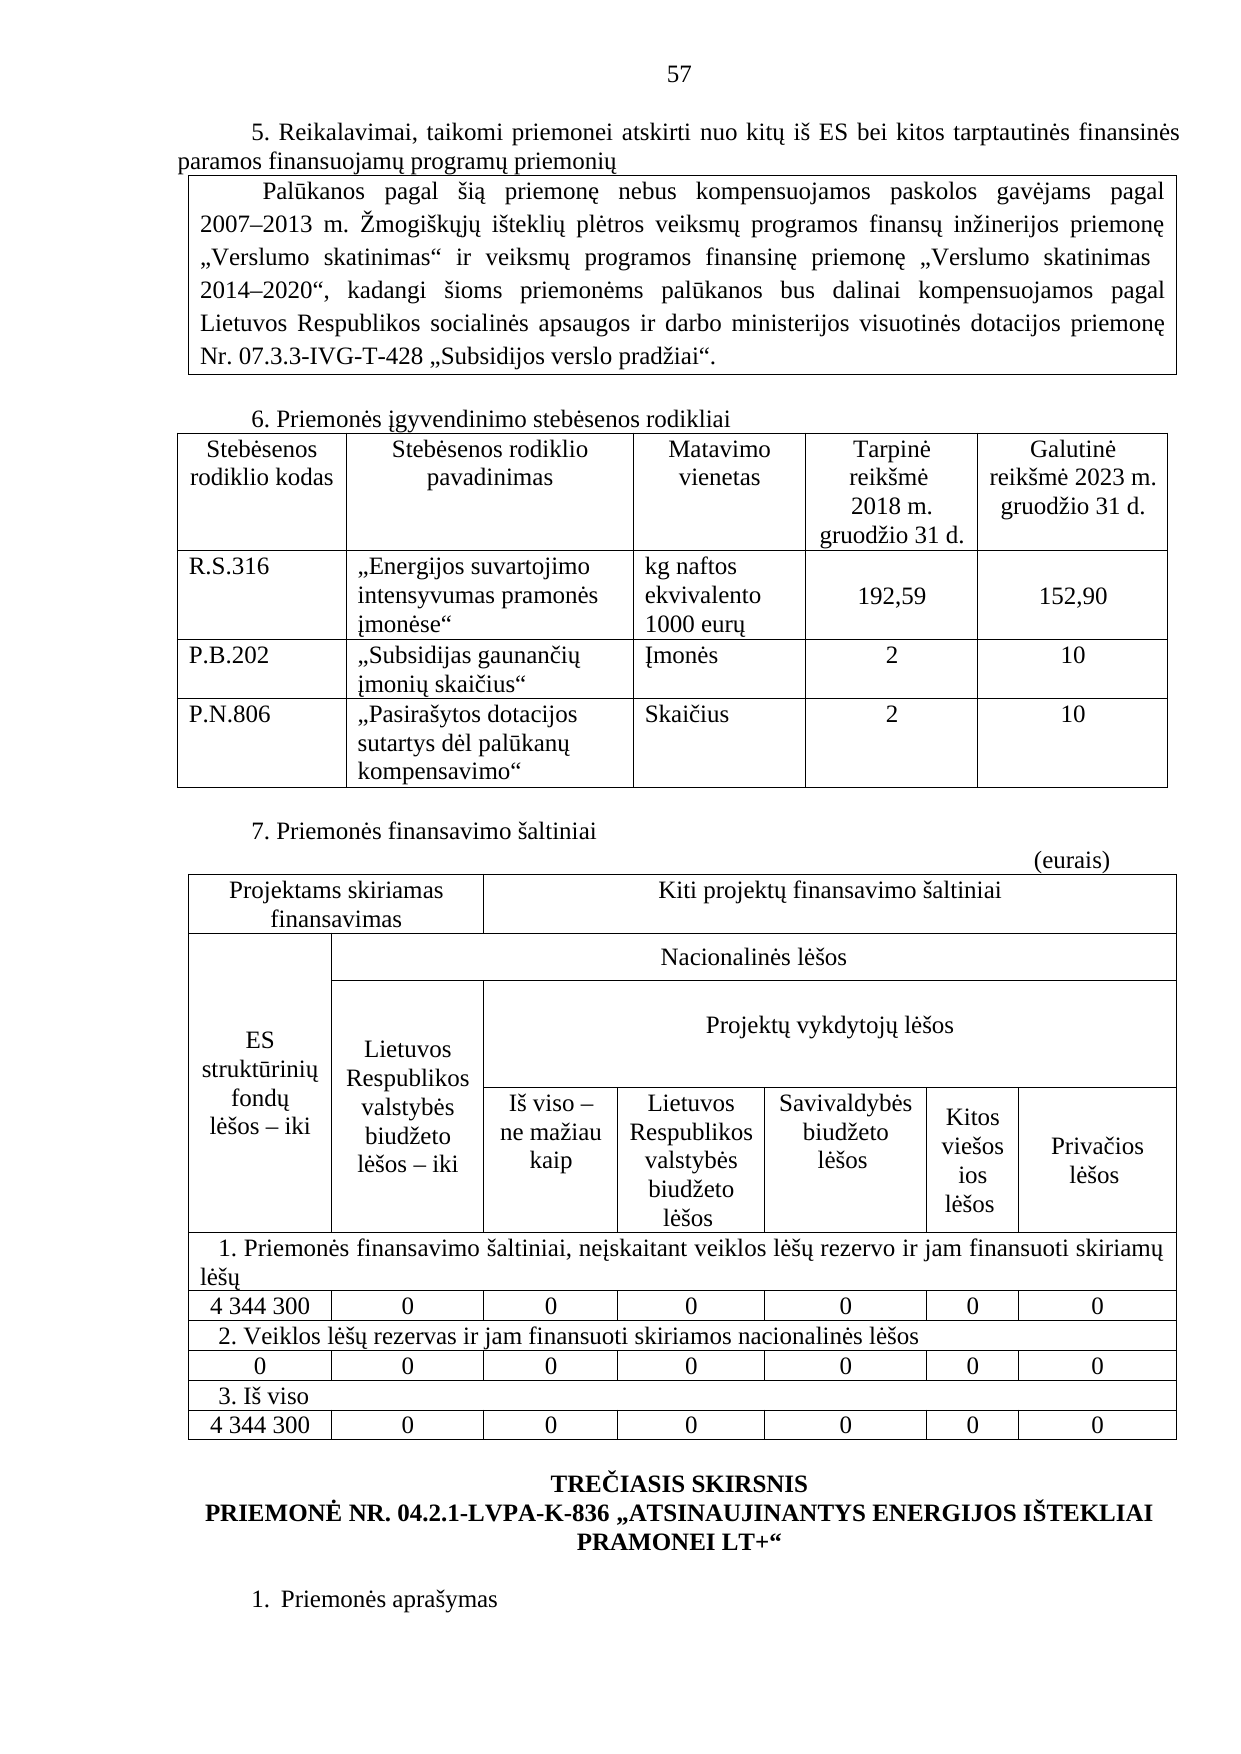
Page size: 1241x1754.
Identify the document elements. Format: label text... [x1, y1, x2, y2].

table_cell 2. Veiklos lėšų rezervas ir jam finansuoti skiriamos nacionalinės lėšos [189, 1321, 1176, 1350]
table_cell 0 [618, 1291, 764, 1320]
table_header Stebėsenos rodiklio pavadinimas [347, 434, 633, 550]
table_cell 0 [927, 1411, 1018, 1439]
table_cell 0 [332, 1291, 483, 1320]
table_cell Savivaldybės biudžeto lėšos [765, 1088, 926, 1232]
table_cell 2 [806, 699, 977, 787]
table_header Tarpinė reikšmė 2018 m. gruodžio 31 d. [806, 434, 977, 550]
table_cell Skaičius [634, 699, 805, 787]
table_cell P.N.806 [178, 699, 346, 787]
table_cell 0 [1019, 1411, 1176, 1439]
table_cell 0 [332, 1411, 483, 1439]
table_header Kiti projektų finansavimo šaltiniai [484, 875, 1176, 932]
text 1. Priemonės aprašymas [251, 1584, 1181, 1613]
text TREČIASIS SKIRSNIS [177, 1469, 1181, 1498]
table_cell Lietuvos Respublikos valstybės biudžeto lėšos [618, 1088, 764, 1232]
table_cell Nacionalinės lėšos [332, 934, 1176, 980]
table_cell 0 [332, 1351, 483, 1380]
table_header Stebėsenos rodiklio kodas [178, 434, 346, 550]
text 7. Priemonės finansavimo šaltiniai [251, 816, 1181, 845]
table_cell „Energijos suvartojimo intensyvumas pramonės įmonėse“ [347, 551, 633, 639]
table_header Projektams skiriamas finansavimas [189, 875, 483, 932]
table_header Galutinė reikšmė 2023 m. gruodžio 31 d. [978, 434, 1167, 550]
table_cell kg naftos ekvivalento 1000 eurų [634, 551, 805, 639]
table_cell „Pasirašytos dotacijos sutartys dėl palūkanų kompensavimo“ [347, 699, 633, 787]
table_cell 0 [189, 1351, 331, 1380]
table_cell Iš viso – ne mažiau kaip [484, 1088, 617, 1232]
text (eurais) [177, 845, 1181, 874]
table_cell 0 [765, 1351, 926, 1380]
table_cell 10 [978, 640, 1167, 698]
text PRIEMONĖ NR. 04.2.1-LVPA-K-836 „ATSINAUJINANTYS ENERGIJOS IŠTEKLIAI PRAMONEI LT+“ [177, 1498, 1181, 1555]
table_cell Privačios lėšos [1019, 1088, 1176, 1232]
table_cell R.S.316 [178, 551, 346, 639]
table_cell 0 [765, 1291, 926, 1320]
table_cell 10 [978, 699, 1167, 787]
table_cell 192,59 [806, 551, 977, 639]
table_cell 0 [1019, 1351, 1176, 1380]
table_cell 4 344 300 [189, 1411, 331, 1439]
table_cell 0 [484, 1351, 617, 1380]
table_cell 0 [484, 1411, 617, 1439]
table_cell „Subsidijas gaunančių įmonių skaičius“ [347, 640, 633, 698]
table_header Matavimo vienetas [634, 434, 805, 550]
table_cell Projektų vykdytojų lėšos [484, 981, 1176, 1087]
table_cell 1. Priemonės finansavimo šaltiniai, neįskaitant veiklos lėšų rezervo ir jam finansuoti skiriamų lėšų [189, 1233, 1176, 1290]
table_cell 0 [618, 1411, 764, 1439]
table_cell 0 [1019, 1291, 1176, 1320]
table_cell 152,90 [978, 551, 1167, 639]
text 6. Priemonės įgyvendinimo stebėsenos rodikliai [177, 404, 1181, 433]
table_cell 0 [484, 1291, 617, 1320]
table_cell 0 [765, 1411, 926, 1439]
table_cell P.B.202 [178, 640, 346, 698]
table_cell Lietuvos Respublikos valstybės biudžeto lėšos – iki [332, 981, 483, 1232]
text 5. Reikalavimai, taikomi priemonei atskirti nuo kitų iš ES bei kitos tarptautinės finansinės paramos finansuojamų programų priemonių [177, 117, 1181, 175]
table_cell Įmonės [634, 640, 805, 698]
table_cell 0 [927, 1351, 1018, 1380]
table_cell 4 344 300 [189, 1291, 331, 1320]
table_header Palūkanos pagal šią priemonę nebus kompensuojamos paskolos gavėjams pagal 2007–2013 m. Žmogiškųjų išteklių plėtros veiksmų programos finansų inžinerijos priemonę „Verslumo skatinimas“ ir veiksmų programos finansinę priemonę „Verslumo skatinimas 2014–2020“, kadangi šioms priemonėms palūkanos bus dalinai kompensuojamos pagal Lietuvos Respublikos socialinės apsaugos ir darbo ministerijos visuotinės dotacijos priemonę Nr. 07.3.3-IVG-T-428 „Subsidijos verslo pradžiai“. [189, 176, 1176, 374]
table_cell ES struktūrinių fondų lėšos – iki [189, 934, 331, 1232]
table_cell 3. Iš viso [189, 1381, 1176, 1409]
table_cell 0 [927, 1291, 1018, 1320]
table_cell 2 [806, 640, 977, 698]
table_cell 0 [618, 1351, 764, 1380]
table_cell Kitos viešosios lėšos [927, 1088, 1018, 1232]
